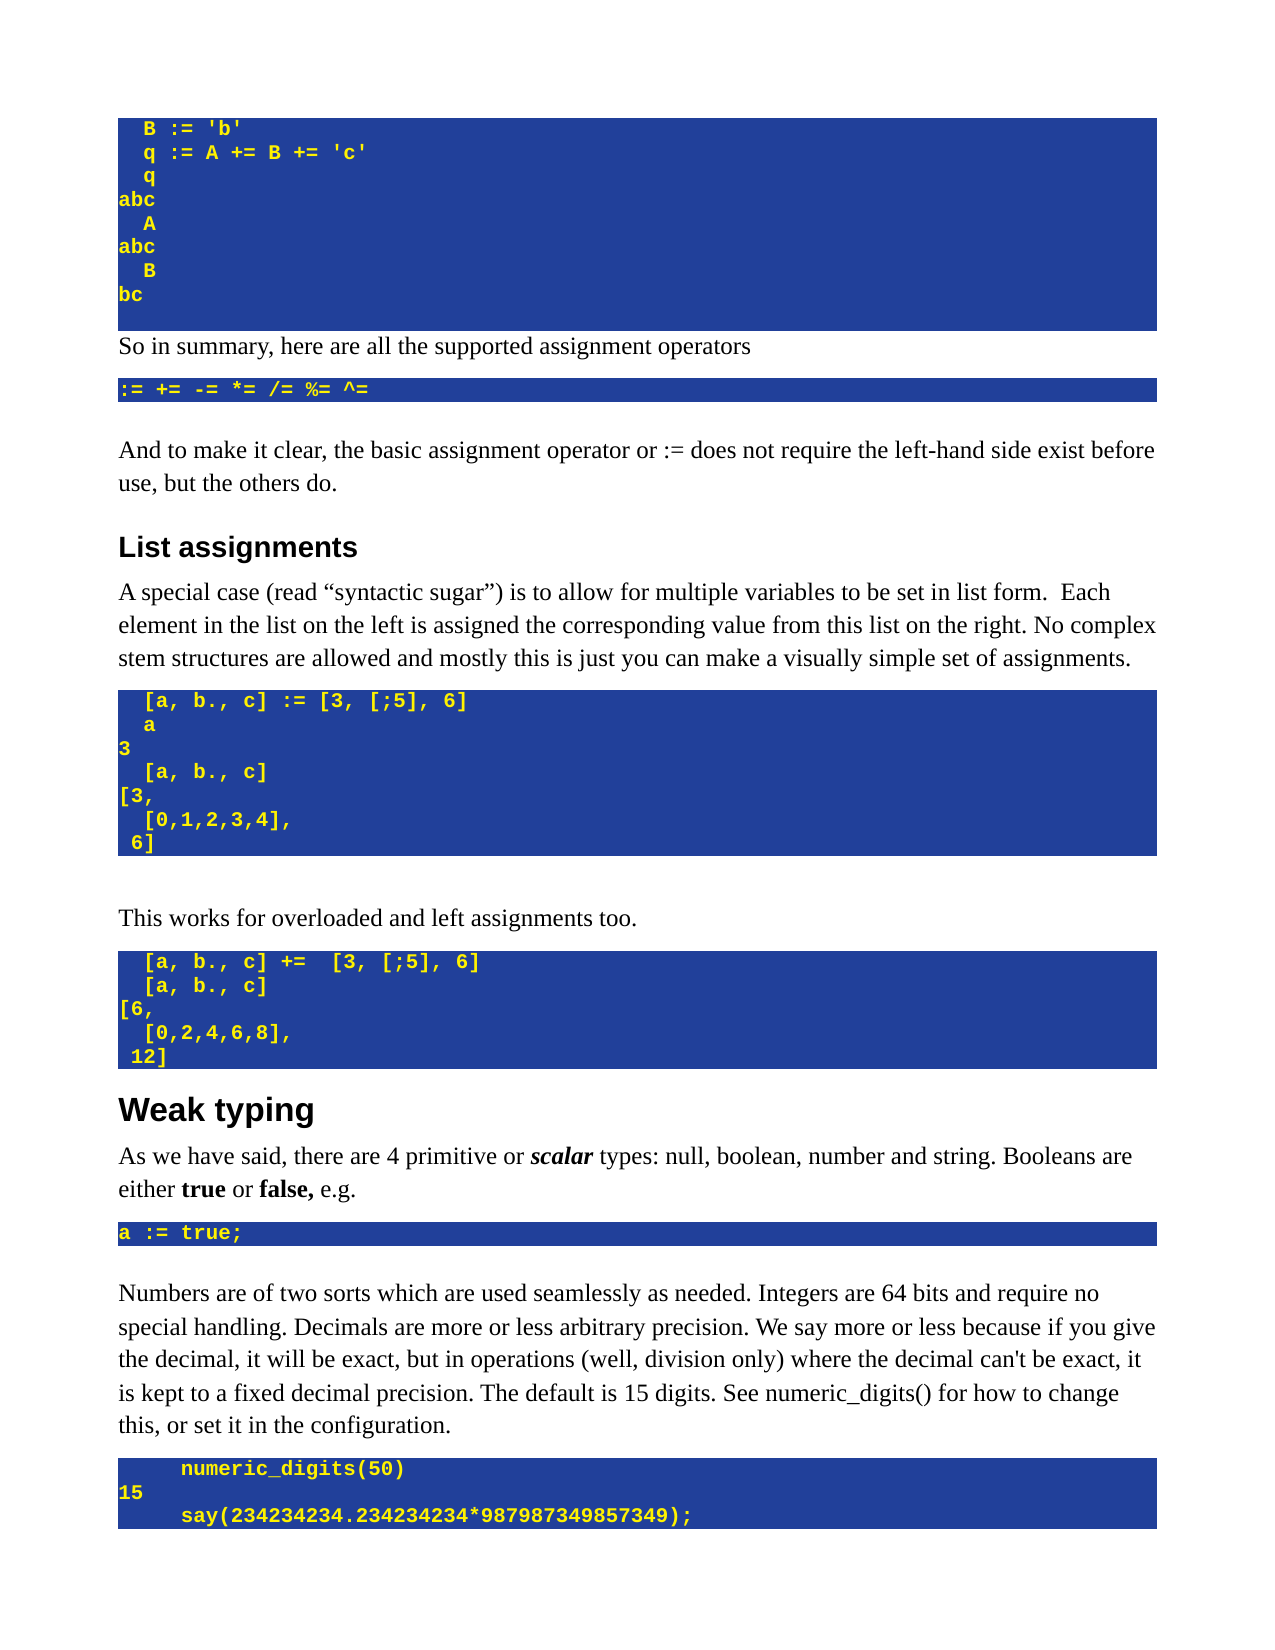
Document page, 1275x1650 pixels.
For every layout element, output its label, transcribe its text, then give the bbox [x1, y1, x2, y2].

text q := A += B += 'c' [118, 142, 1157, 165]
text abc [118, 236, 1157, 260]
text 15 [118, 1482, 1157, 1506]
text numeric_digits(50) [118, 1458, 1157, 1482]
text A [118, 213, 1157, 236]
subtitle List assignments [118, 530, 1157, 564]
text B := 'b' [118, 118, 1157, 142]
text B [118, 260, 1157, 284]
text say(234234234.234234234*987987349857349); [118, 1506, 1157, 1529]
text := += -= *= /= %= ^= [118, 378, 1157, 402]
text q [118, 165, 1157, 189]
text bc [118, 284, 1157, 307]
subtitle Weak typing [118, 1090, 1157, 1129]
text As we have said, there are 4 primitive or scalar types: null, boolean, number and string. Booleans are either true or false, e.g. [118, 1141, 1157, 1203]
text abc [118, 189, 1157, 213]
text a := true; [118, 1222, 1157, 1246]
text 6] [118, 832, 1157, 856]
text [0,1,2,3,4], [118, 808, 1157, 832]
text Numbers are of two sorts which are used seamlessly as needed. Integers are 64 bits and require no special handling. Decimals are more or less arbitrary precision. We say more or less because if you give the decimal, it will be exact, but in operations (well, division only) where the decimal can't be exact, it is kept to a fixed decimal precision. The default is 15 digits. See numeric_digits() for how to change this, or set it in the configuration. [118, 1246, 1157, 1439]
text [6, [118, 998, 1157, 1022]
text 3 [118, 738, 1157, 761]
text A special case (read “syntactic sugar”) is to allow for multiple variables to be set in list form. Each element in the list on the left is assigned the corresponding value from this list on the right. No complex stem structures are allowed and mostly this is just you can make a visually simple set of assignments. [118, 577, 1157, 671]
text And to make it clear, the basic assignment operator or := does not require the left-hand side exist before use, but the others do. [118, 402, 1157, 497]
text [3, [118, 785, 1157, 808]
text This works for overloaded and left assignments too. [118, 903, 1157, 932]
text So in summary, here are all the supported assignment operators [118, 331, 1157, 360]
text a [118, 714, 1157, 738]
text [0,2,4,6,8], [118, 1022, 1157, 1046]
text [a, b., c] += [3, [;5], 6] [118, 951, 1157, 975]
text [a, b., c] := [3, [;5], 6] [118, 690, 1157, 714]
text [a, b., c] [118, 975, 1157, 998]
text [a, b., c] [118, 761, 1157, 785]
text 12] [118, 1046, 1157, 1069]
